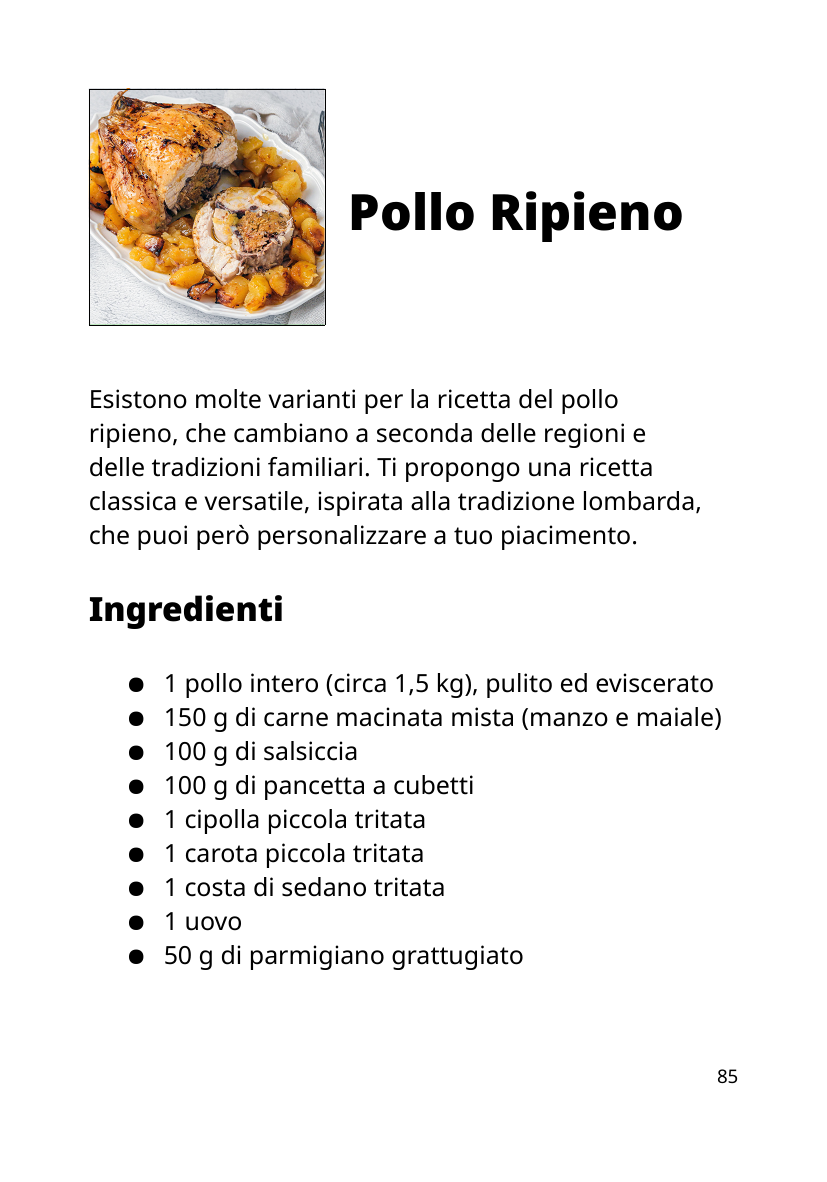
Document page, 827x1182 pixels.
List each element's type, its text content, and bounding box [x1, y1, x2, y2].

list 1 carota piccola tritata [126, 836, 738, 870]
list 1 pollo intero (circa 1,5 kg), pulito ed eviscerato [126, 665, 738, 699]
list 100 g di pancetta a cubetti [126, 767, 738, 802]
picture [90, 90, 325, 325]
list 1 costa di sedano tritata [126, 870, 738, 904]
list 1 cipolla piccola tritata [126, 802, 738, 836]
text Esistono molte varianti per la ricetta del pollo ripieno, che cambiano a seconda delle regioni e delle tradizioni familiari. Ti propongo una ricetta classica e versatile, ispirata alla tradizione lombarda, che puoi però personalizzare a tuo piacimento. [88, 381, 709, 552]
list 100 g di salsiccia [126, 733, 738, 767]
list 50 g di parmigiano grattugiato [126, 938, 738, 972]
text Ingredienti [88, 586, 732, 631]
text Pollo Ripieno [326, 177, 738, 245]
list 150 g di carne macinata mista (manzo e maiale) [126, 699, 738, 733]
list 1 uovo [126, 904, 738, 938]
